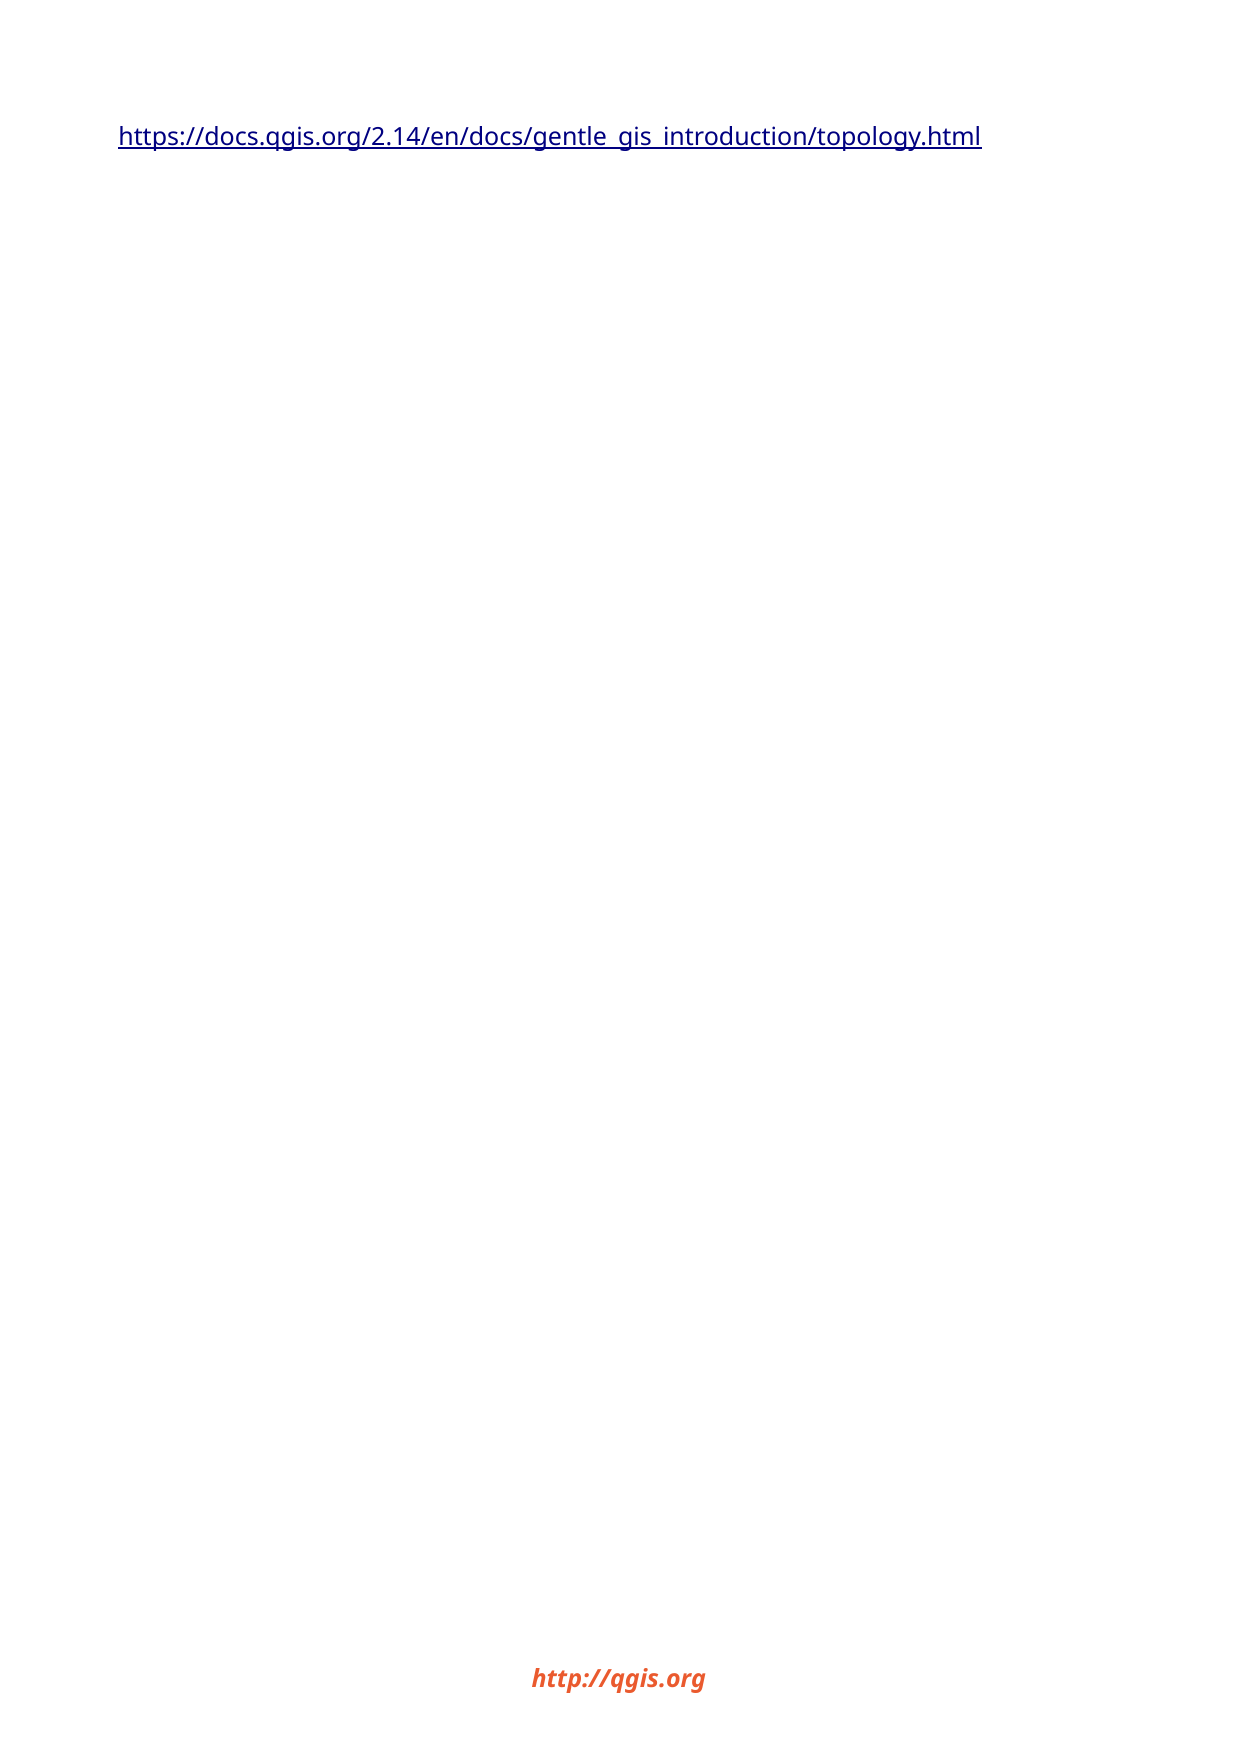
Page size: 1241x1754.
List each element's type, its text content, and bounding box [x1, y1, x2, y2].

text https://docs.qgis.org/2.14/en/docs/gentle_gis_introduction/topology.html [118, 118, 1122, 152]
